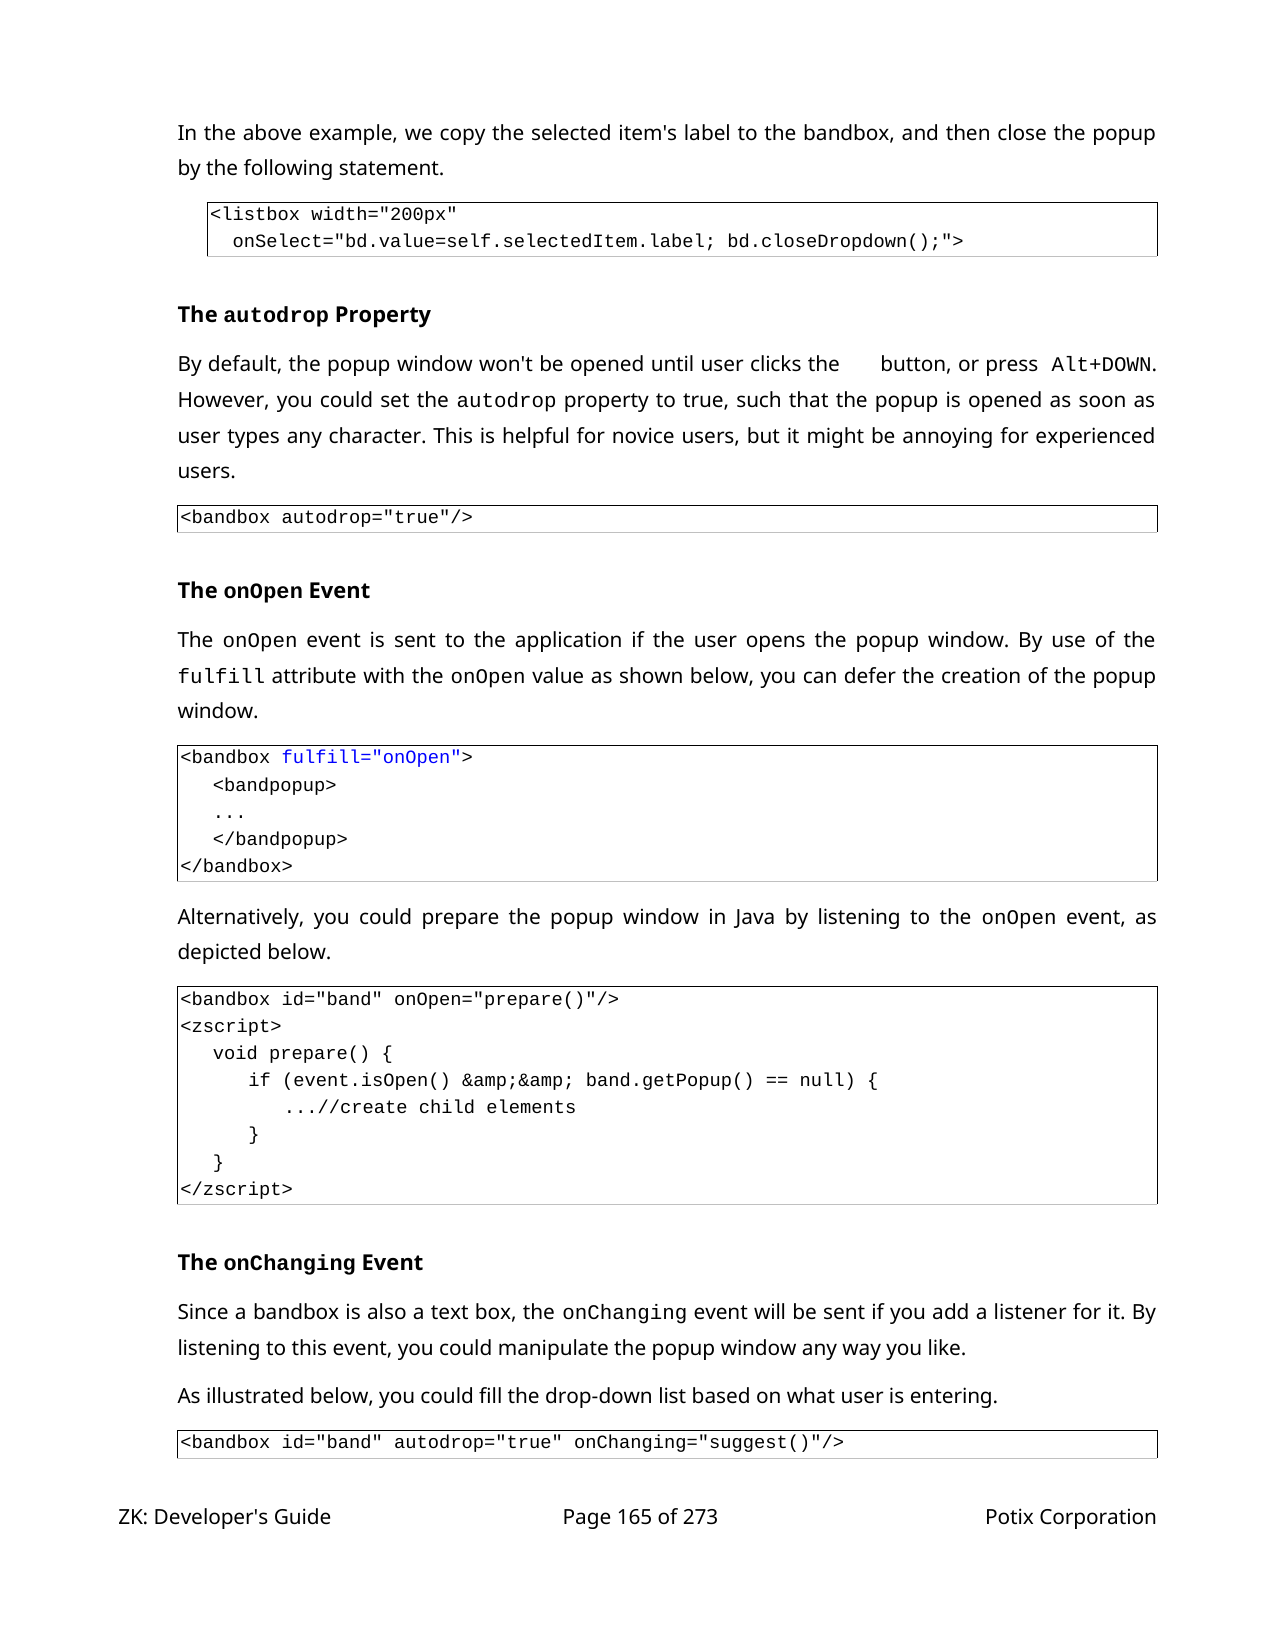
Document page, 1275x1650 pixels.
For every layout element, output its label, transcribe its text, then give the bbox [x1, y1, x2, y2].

text <bandbox id="band" onOpen="prepare()"/> [178, 987, 1157, 1011]
text </bandpopup> [178, 827, 1157, 851]
text </zscript> [178, 1177, 1157, 1204]
subtitle The autodrop Property [177, 298, 1157, 329]
text As illustrated below, you could fill the drop-down list based on what user is entering. [177, 1382, 1157, 1410]
text } [178, 1149, 1157, 1174]
text <bandbox autodrop="true"/> [178, 506, 1157, 532]
text if (event.isOpen() &amp;&amp; band.getPopup() == null) { [178, 1068, 1157, 1092]
text </bandbox> [178, 854, 1157, 881]
text <bandbox id="band" autodrop="true" onChanging="suggest()"/> [178, 1431, 1157, 1458]
text The onOpen event is sent to the application if the user opens the popup window. By use of the fulfill attribute with the onOpen value as shown below, you can defer the creation of the popup window. [177, 625, 1157, 725]
text } [178, 1122, 1157, 1147]
subtitle The onChanging Event [177, 1246, 1157, 1277]
text <listbox width="200px" onSelect="bd.value=self.selectedItem.label; bd.closeDropdown();"> [208, 203, 1157, 256]
text By default, the popup window won't be opened until user clicks the button, or press Alt+DOWN. However, you could set the autodrop property to true, such that the popup is opened as soon as user types any character. This is helpful for novice users, but it might be annoying for experienced users. [177, 349, 1157, 484]
text void prepare() { [178, 1041, 1157, 1065]
text <zscript> [178, 1013, 1157, 1038]
text In the above example, we copy the selected item's label to the bandbox, and then close the popup by the following statement. [177, 118, 1157, 182]
text ... [178, 800, 1157, 824]
text Since a bandbox is also a text box, the onChanging event will be sent if you add a listener for it. By listening to this event, you could manipulate the popup window any way you like. [177, 1297, 1157, 1361]
text Alternatively, you could prepare the popup window in Java by listening to the onOpen event, as depicted below. [177, 902, 1157, 966]
text ...//create child elements [178, 1095, 1157, 1119]
subtitle The onOpen Event [177, 575, 1157, 605]
text <bandbox fulfill="onOpen"> [178, 746, 1157, 769]
text <bandpopup> [178, 772, 1157, 797]
